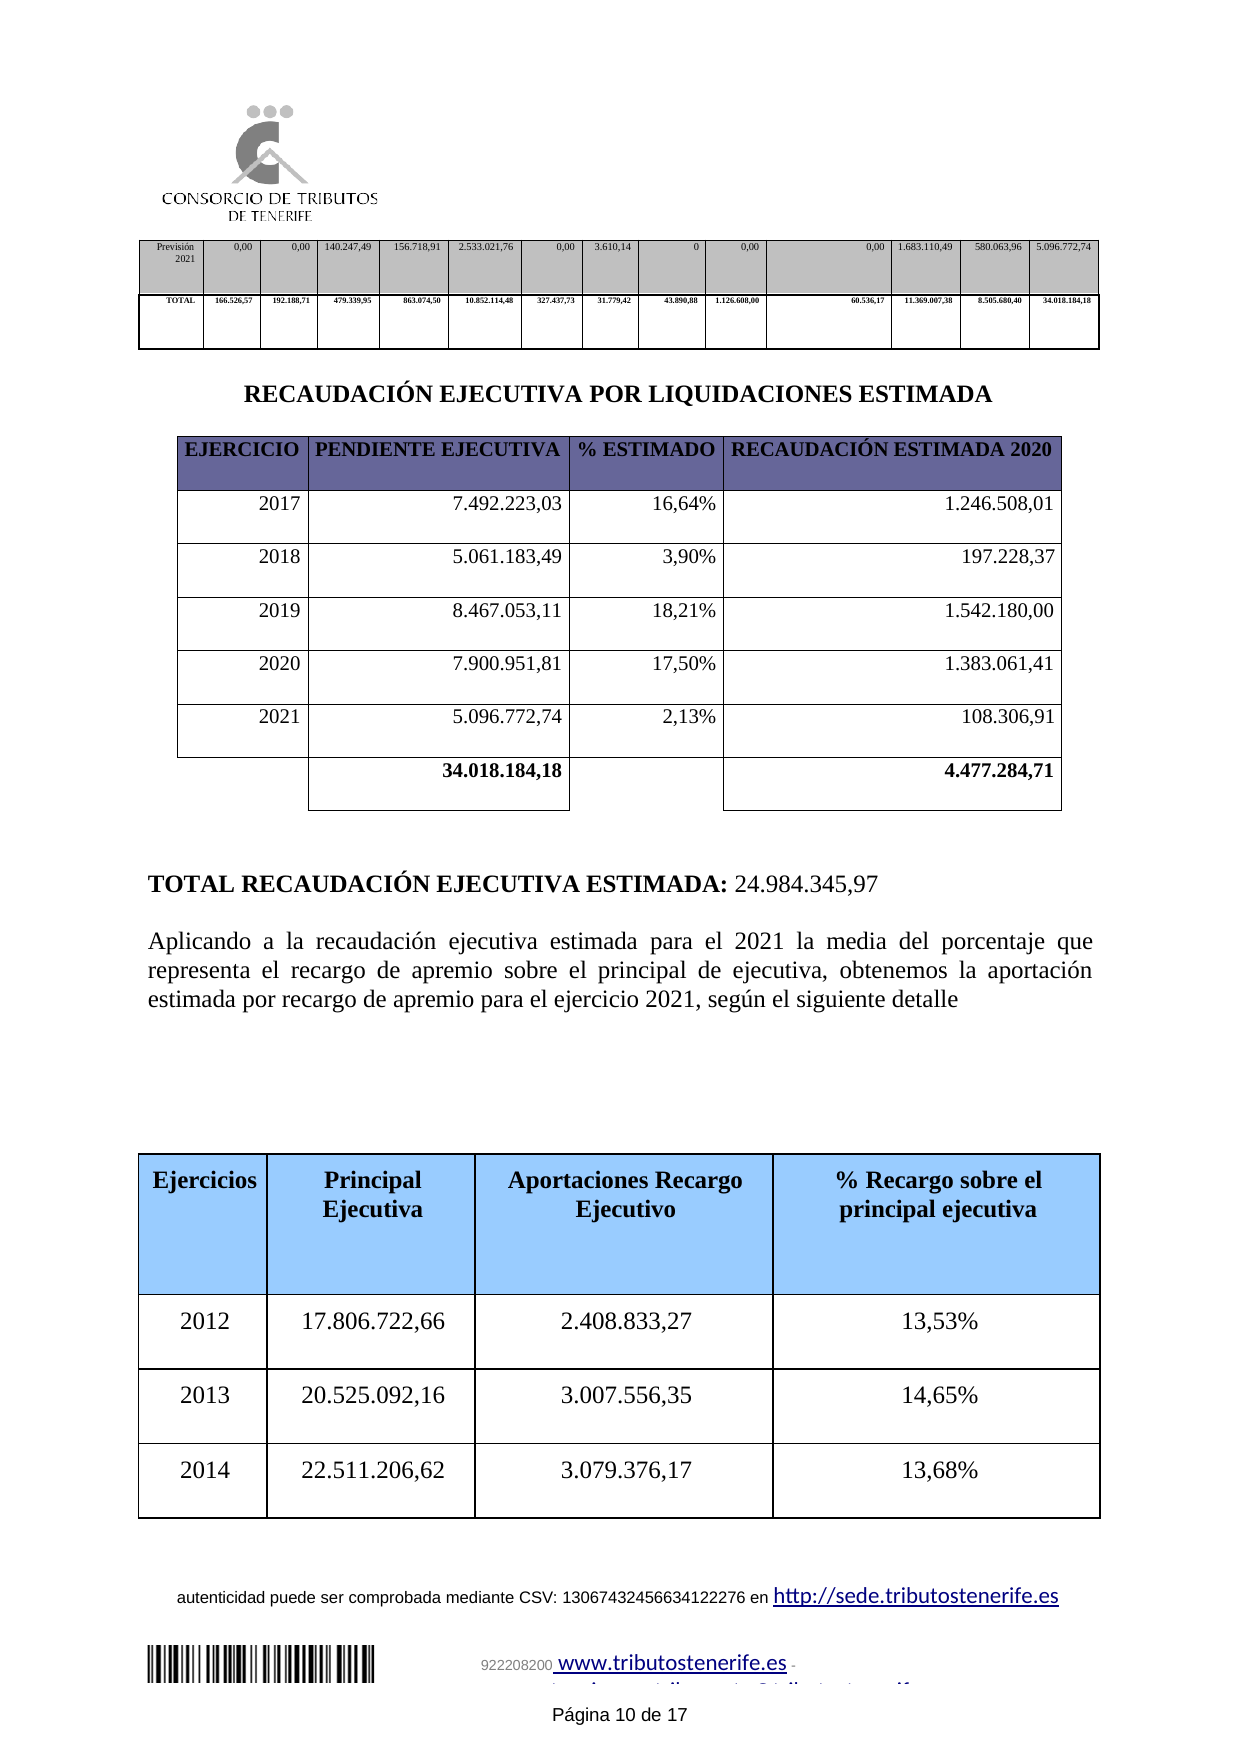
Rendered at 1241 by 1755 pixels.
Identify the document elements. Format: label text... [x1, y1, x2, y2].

table_cell 17,50% [570, 651, 723, 703]
table_header PENDIENTE EJECUTIVA [309, 437, 569, 490]
text Aplicando a la recaudación ejecutiva estimada para el 2021 la media del porcentaje que representa el recargo de apremio sobre el principal de ejecutiva, obtenemos la aportación estimada por recargo de apremio para el ejercicio 2021, según el siguiente detalle [148, 926, 1093, 1013]
table_cell 2013 [139, 1370, 266, 1443]
table_header % Recargo sobre el principal ejecutiva [774, 1155, 1099, 1294]
table_cell 13,68% [774, 1444, 1099, 1517]
table_cell 8.467.053,11 [309, 598, 569, 650]
table_cell 3,90% [570, 544, 723, 597]
table_cell 34.018.184,18 [1030, 296, 1098, 348]
table_cell 3.007.556,35 [476, 1370, 772, 1443]
table_header 0,00 [706, 241, 766, 293]
table_header 0,00 [522, 241, 582, 293]
table_header 2.533.021,76 [449, 241, 521, 293]
table_cell 2014 [139, 1444, 266, 1517]
table_cell 18,21% [570, 598, 723, 650]
table_cell 2020 [178, 651, 308, 703]
table_cell 1.126.608,00 [706, 296, 766, 348]
table_cell 2017 [178, 491, 308, 543]
table_cell 192.188,71 [261, 296, 317, 348]
table_header 3.610,14 [583, 241, 638, 293]
table_cell 7.900.951,81 [309, 651, 569, 703]
table_cell 327.437,73 [522, 296, 582, 348]
table_cell 5.061.183,49 [309, 544, 569, 597]
table_cell 13,53% [774, 1295, 1099, 1368]
table_cell 2,13% [570, 705, 723, 757]
table_cell 11.369.007,38 [892, 296, 960, 348]
table_cell [178, 758, 308, 810]
table_header 1.683.110,49 [892, 241, 960, 293]
table_header 0,00 [261, 241, 317, 293]
table_cell 2021 [178, 705, 308, 757]
table_cell 5.096.772,74 [309, 705, 569, 757]
table_cell 34.018.184,18 [309, 758, 569, 810]
table_cell 8.505.680,40 [961, 296, 1029, 348]
table_cell 16,64% [570, 491, 723, 543]
table_header % ESTIMADO [570, 437, 723, 490]
table_header Previsión 2021 [140, 241, 203, 293]
table_cell 479.339,95 [318, 296, 379, 348]
table_header Aportaciones Recargo Ejecutivo [476, 1155, 772, 1294]
table_cell 60.536,17 [767, 296, 891, 348]
subtitle RECAUDACIÓN EJECUTIVA POR LIQUIDACIONES ESTIMADA [244, 379, 1113, 407]
table_cell 2.408.833,27 [476, 1295, 772, 1368]
table_header EJERCICIO [178, 437, 308, 490]
table_cell 3.079.376,17 [476, 1444, 772, 1517]
table_cell 31.779,42 [583, 296, 638, 348]
table_cell 197.228,37 [724, 544, 1061, 597]
table_cell [570, 758, 723, 810]
table_header RECAUDACIÓN ESTIMADA 2020 [724, 437, 1061, 490]
table_cell 1.542.180,00 [724, 598, 1061, 650]
text TOTAL RECAUDACIÓN EJECUTIVA ESTIMADA: 24.984.345,97 [148, 869, 1113, 898]
table_cell 20.525.092,16 [268, 1370, 474, 1443]
table_cell 863.074,50 [380, 296, 448, 348]
table_cell TOTAL [140, 296, 203, 348]
table_cell 1.383.061,41 [724, 651, 1061, 703]
table_cell 14,65% [774, 1370, 1099, 1443]
table_cell 1.246.508,01 [724, 491, 1061, 543]
table_header 5.096.772,74 [1030, 241, 1098, 293]
table_header 0,00 [767, 241, 891, 293]
table_header 580.063,96 [961, 241, 1029, 293]
table_cell 166.526,57 [204, 296, 260, 348]
table_cell 7.492.223,03 [309, 491, 569, 543]
table_cell 4.477.284,71 [724, 758, 1061, 810]
table_cell 2019 [178, 598, 308, 650]
table_cell 2018 [178, 544, 308, 597]
table_cell 2012 [139, 1295, 266, 1368]
table_cell 22.511.206,62 [268, 1444, 474, 1517]
table_cell 10.852.114,48 [449, 296, 521, 348]
table_header 156.718,91 [380, 241, 448, 293]
table_header 0,00 [204, 241, 260, 293]
table_header Principal Ejecutiva [268, 1155, 474, 1294]
table_header Ejercicios [139, 1155, 266, 1294]
table_cell 17.806.722,66 [268, 1295, 474, 1368]
table_header 0 [639, 241, 705, 293]
table_cell 43.890,88 [639, 296, 705, 348]
table_header 140.247,49 [318, 241, 379, 293]
table_cell 108.306,91 [724, 705, 1061, 757]
